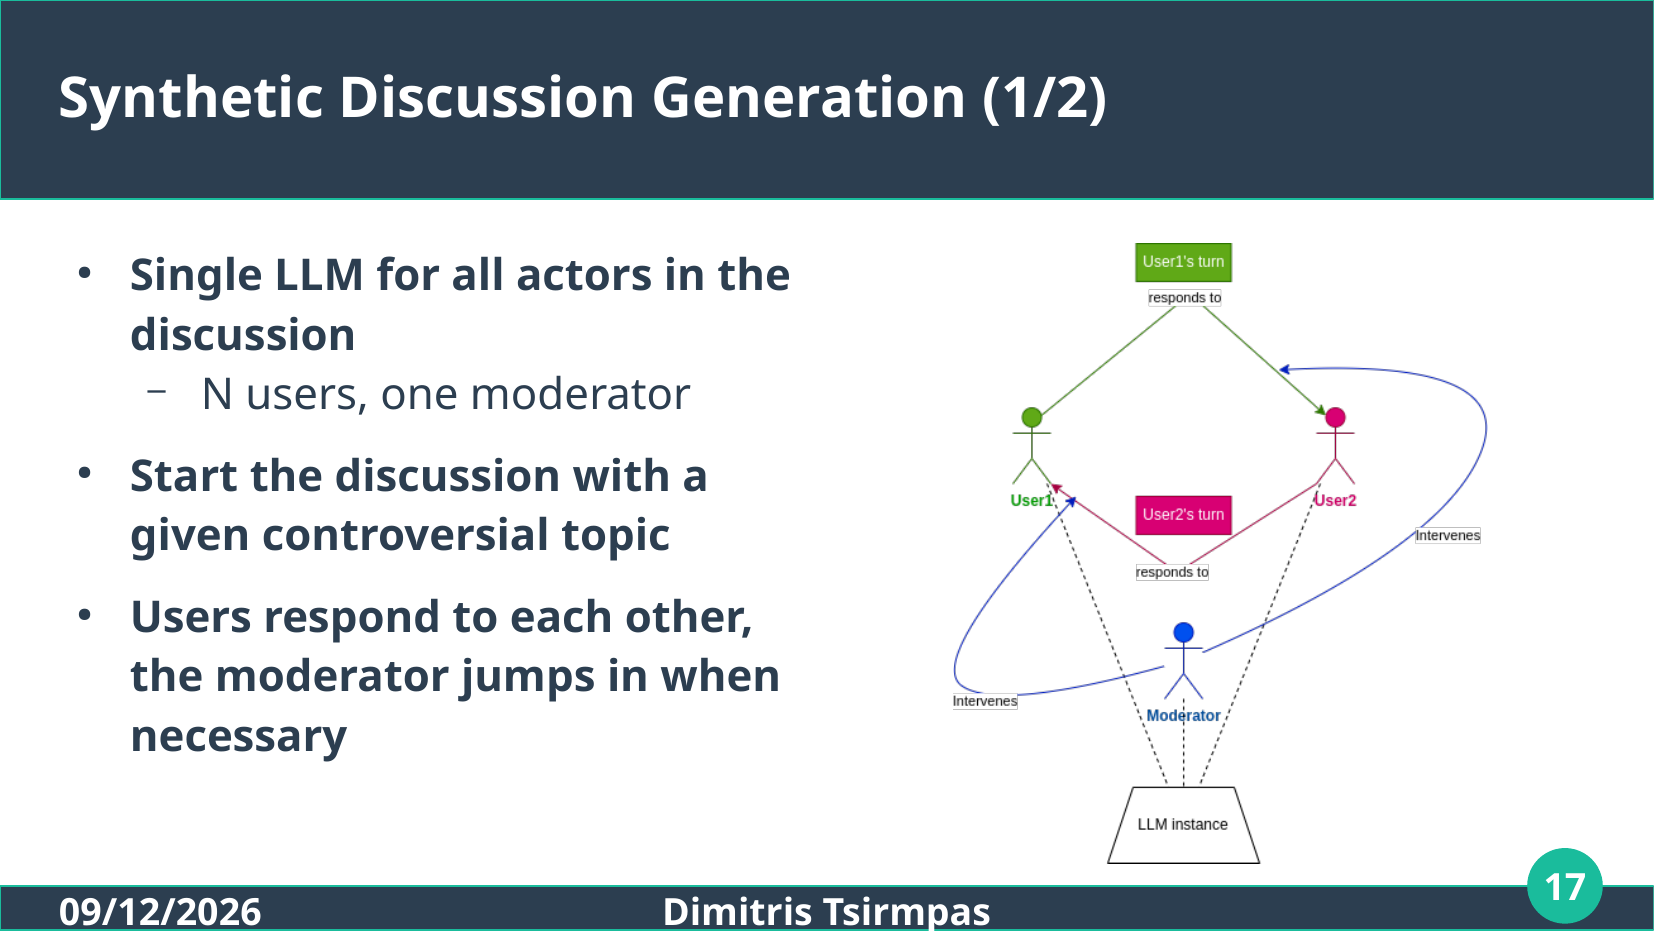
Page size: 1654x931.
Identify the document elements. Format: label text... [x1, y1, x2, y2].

title Synthetic Discussion Generation (1/2) [59, 37, 1595, 155]
list Single LLM for all actors in the discussion N users, one moderator Start the discussion with a given controversial topic Users respond to each other, the moderator jumps in when necessary [59, 243, 809, 864]
picture [953, 243, 1488, 864]
